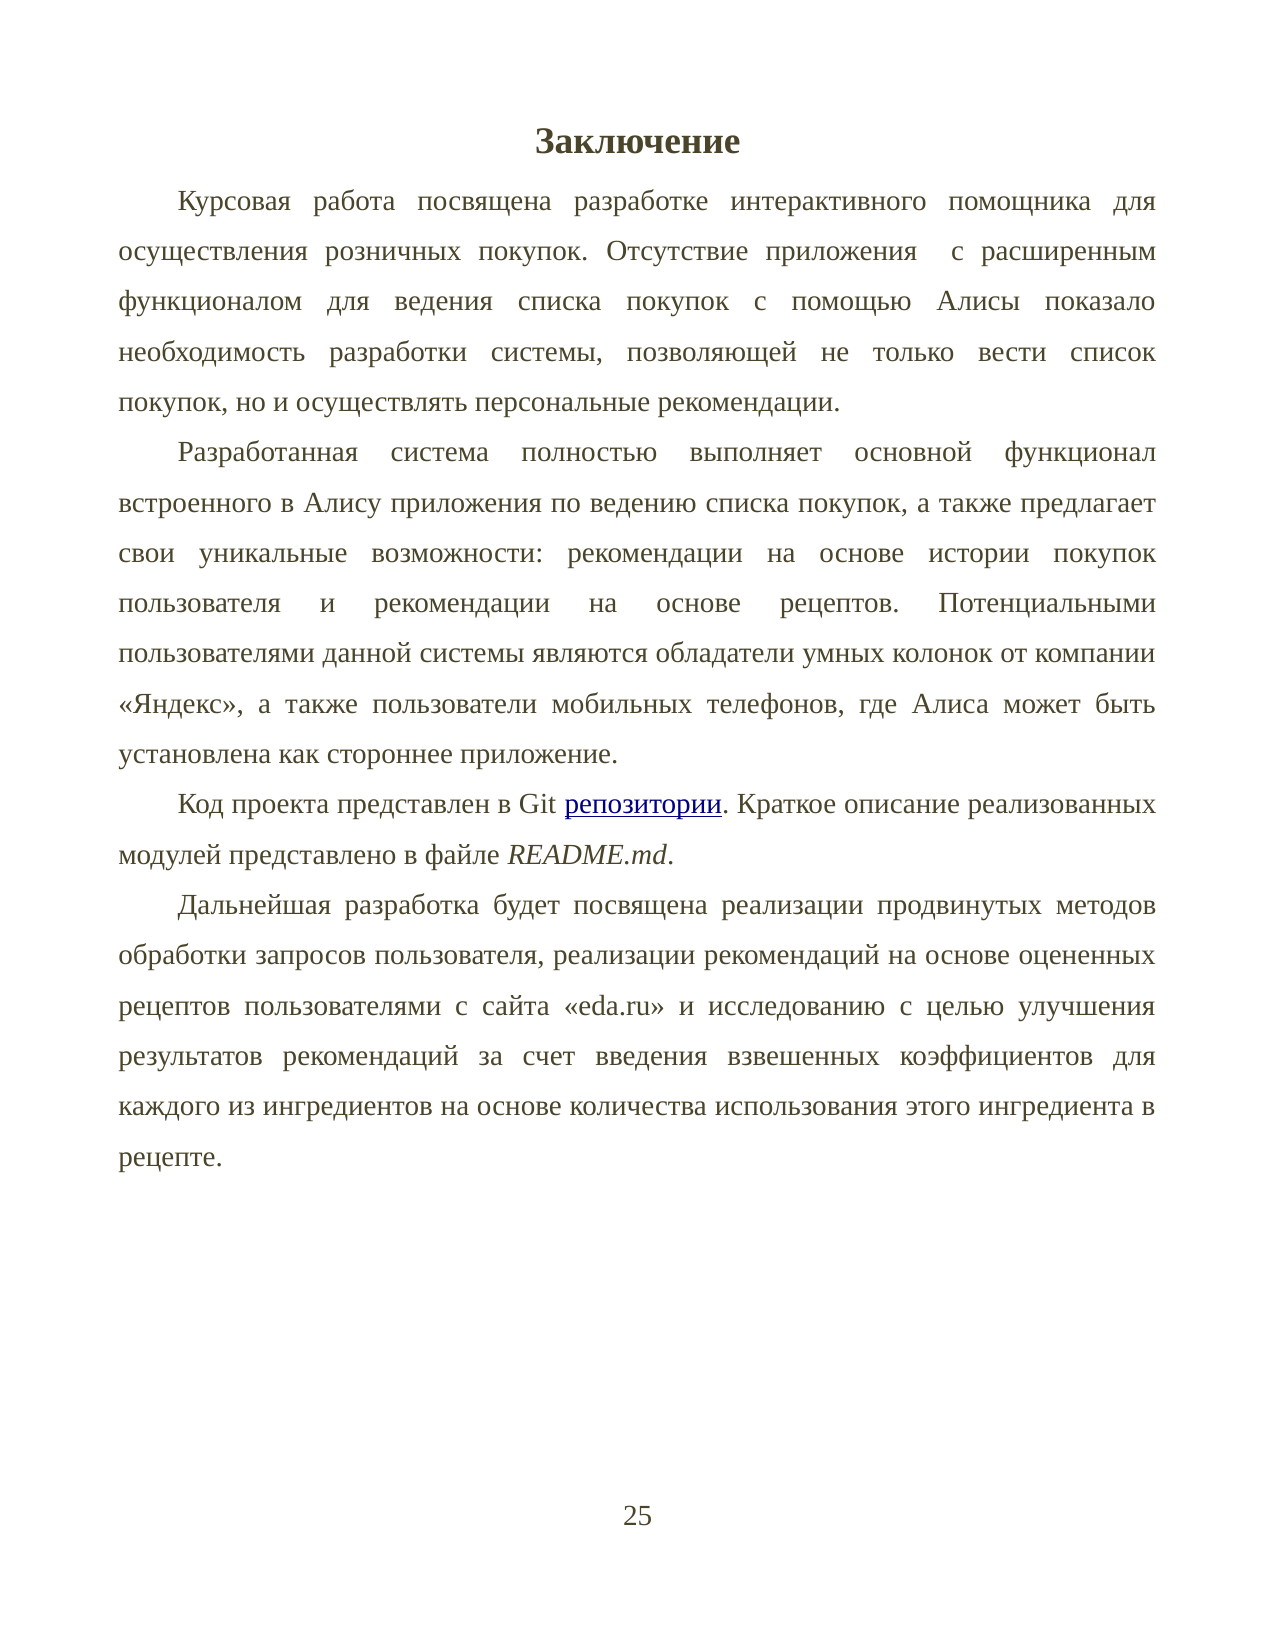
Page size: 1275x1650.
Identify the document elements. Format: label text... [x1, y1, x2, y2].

text Разработанная система полностью выполняет основной функционал встроенного в Алису приложения по ведению списка покупок, а также предлагает свои уникальные возможности: рекомендации на основе истории покупок пользователя и рекомендации на основе рецептов. Потенциальными пользователями данной системы являются обладатели умных колонок от компании «Яндекс», а также пользователи мобильных телефонов, где Алиса может быть установлена как стороннее приложение. [118, 434, 1157, 770]
subtitle Заключение [118, 118, 1157, 161]
text Курсовая работа посвящена разработке интерактивного помощника для осуществления розничных покупок. Отсутствие приложения с расширенным функционалом для ведения списка покупок с помощью Алисы показало необходимость разработки системы, позволяющей не только вести список покупок, но и осуществлять персональные рекомендации. [118, 183, 1157, 418]
text Код проекта представлен в Git репозитории. Краткое описание реализованных модулей представлено в файле README.md. [118, 787, 1157, 870]
text Дальнейшая разработка будет посвящена реализации продвинутых методов обработки запросов пользователя, реализации рекомендаций на основе оцененных рецептов пользователями с сайта «eda.ru» и исследованию с целью улучшения результатов рекомендаций за счет введения взвешенных коэффициентов для каждого из ингредиентов на основе количества использования этого ингредиента в рецепте. [118, 887, 1157, 1172]
